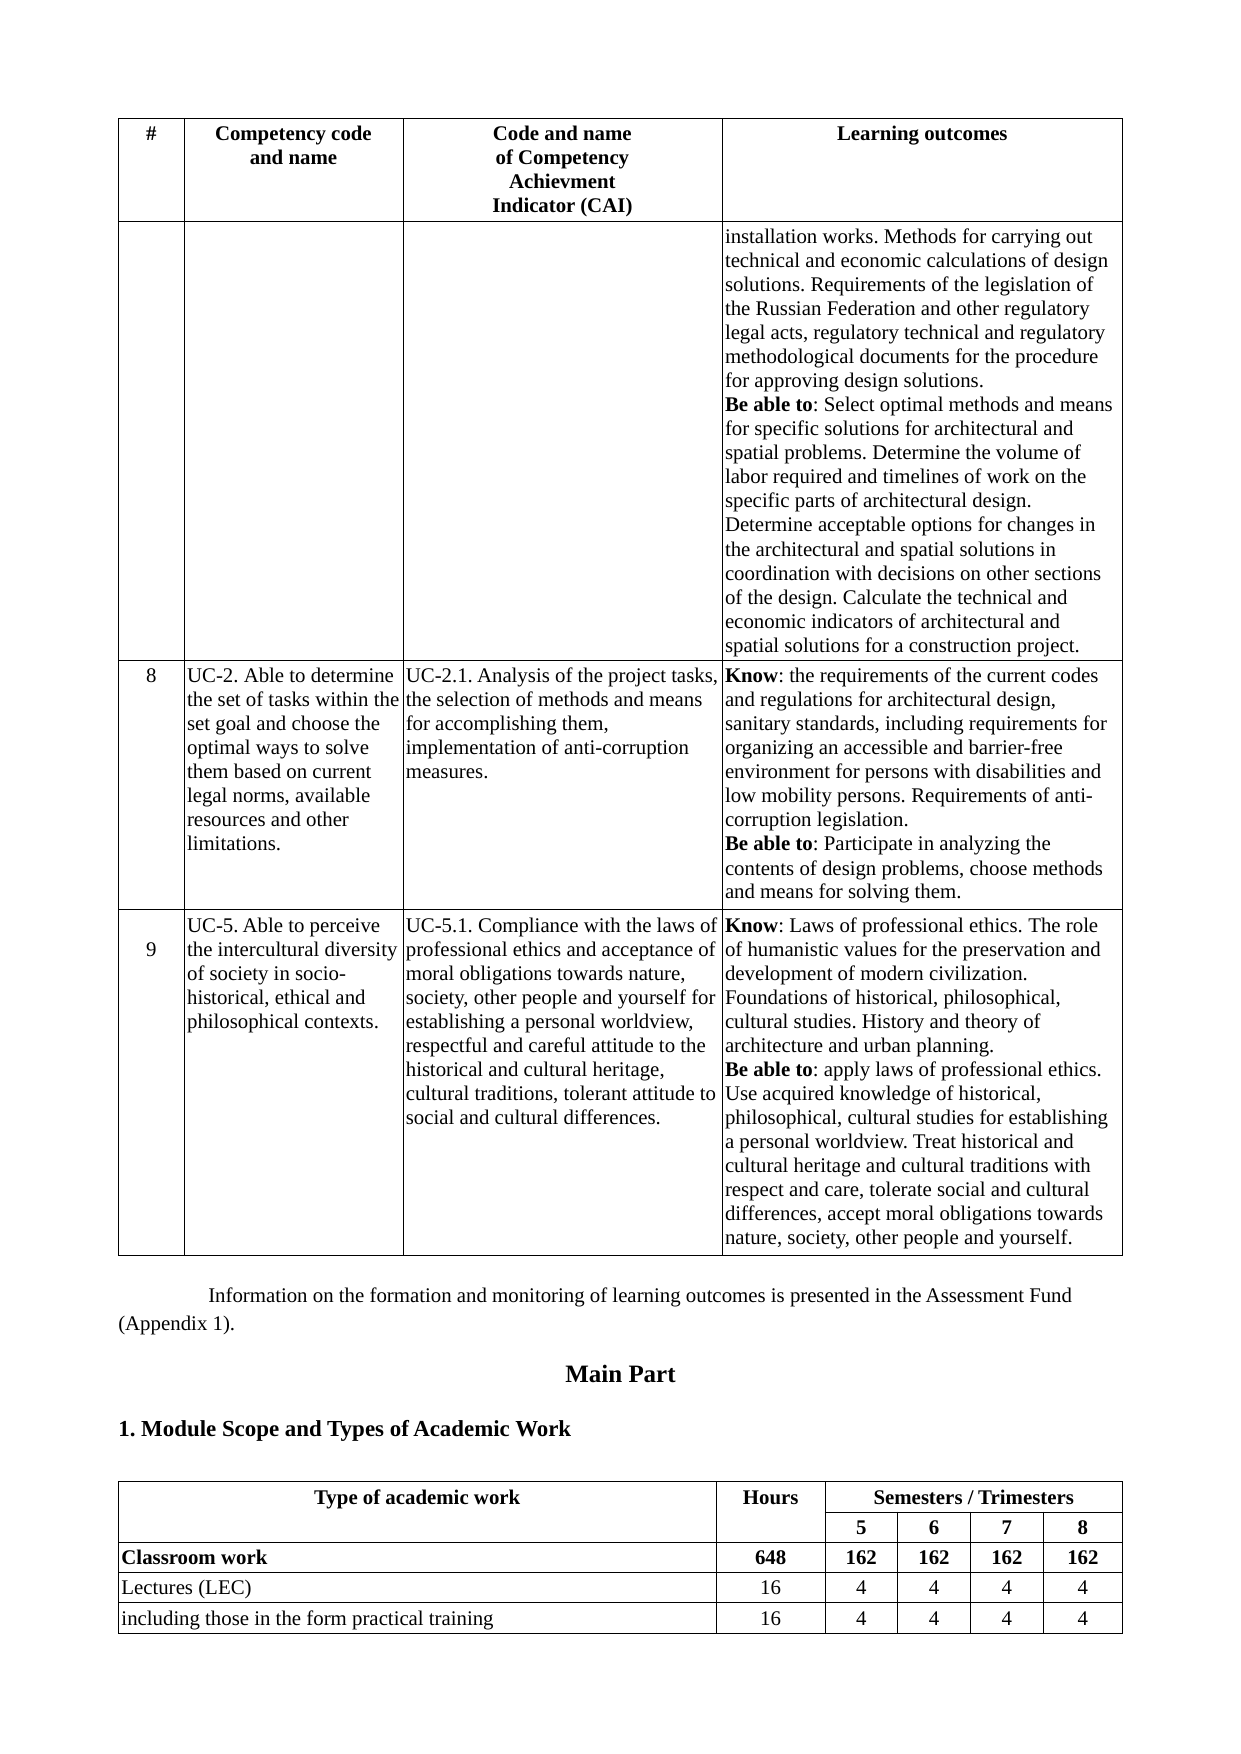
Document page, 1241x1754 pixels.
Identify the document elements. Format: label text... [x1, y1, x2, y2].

table_header Hours [717, 1482, 825, 1542]
table_cell 7 [971, 1513, 1043, 1542]
table_header # [119, 119, 184, 221]
subtitle 1. Module Scope and Types of Academic Work [118, 1415, 1122, 1441]
table_header Learning outcomes [723, 119, 1122, 221]
table_cell 162 [971, 1543, 1043, 1572]
table_cell 8 [1044, 1513, 1122, 1542]
table_cell including those in the form practical training [119, 1603, 716, 1632]
table_cell 16 [717, 1573, 825, 1602]
table_header Semesters / Trimesters [826, 1482, 1122, 1512]
table_cell 4 [826, 1573, 897, 1602]
table_cell 162 [898, 1543, 970, 1572]
table_cell 162 [826, 1543, 897, 1572]
table_cell 6 [898, 1513, 970, 1542]
table_cell 9 [119, 910, 184, 1255]
table_cell UC-5.1. Compliance with the laws of professional ethics and acceptance of moral obligations towards nature, society, other people and yourself for establishing a personal worldview, respectful and careful attitude to the historical and cultural heritage, cultural traditions, tolerant attitude to social and cultural differences. [404, 910, 722, 1255]
table_header Code and name of Competency Achievment Indicator (CAI) [404, 119, 722, 221]
table_cell 8 [119, 661, 184, 909]
table_cell Know: the requirements of the current codes and regulations for architectural design, sanitary standards, including requirements for organizing an accessible and barrier-free environment for persons with disabilities and low mobility persons. Requirements of anti-corruption legislation. Be able to: Participate in analyzing the contents of design problems, choose methods and means for solving them. [723, 661, 1122, 909]
table_cell 4 [1044, 1603, 1122, 1632]
table_cell Know: Laws of professional ethics. The role of humanistic values for the preservation and development of modern civilization. Foundations of historical, philosophical, cultural studies. History and theory of architecture and urban planning. Be able to: apply laws of professional ethics. Use acquired knowledge of historical, philosophical, cultural studies for establishing a personal worldview. Treat historical and cultural heritage and cultural traditions with respect and care, tolerate social and cultural differences, accept moral obligations towards nature, society, other people and yourself. [723, 910, 1122, 1255]
table_cell 4 [971, 1603, 1043, 1632]
table_cell installation works. Methods for carrying out technical and economic calculations of design solutions. Requirements of the legislation of the Russian Federation and other regulatory legal acts, regulatory technical and regulatory methodological documents for the procedure for approving design solutions. Be able to: Select optimal methods and means for specific solutions for architectural and spatial problems. Determine the volume of labor required and timelines of work on the specific parts of architectural design. Determine acceptable options for changes in the architectural and spatial solutions in coordination with decisions on other sections of the design. Calculate the technical and economic indicators of architectural and spatial solutions for a construction project. [723, 222, 1122, 660]
table_cell UC-5. Able to perceive the intercultural diversity of society in socio-historical, ethical and philosophical contexts. [185, 910, 403, 1255]
subtitle Main Part [118, 1359, 1122, 1388]
table_cell [404, 222, 722, 660]
table_cell [185, 222, 403, 660]
table_cell Classroom work [119, 1543, 716, 1572]
table_cell UC-2. Able to determine the set of tasks within the set goal and choose the optimal ways to solve them based on current legal norms, available resources and other limitations. [185, 661, 403, 909]
table_cell UC-2.1. Analysis of the project tasks, the selection of methods and means for accomplishing them, implementation of anti-corruption measures. [404, 661, 722, 909]
table_cell 648 [717, 1543, 825, 1572]
table_cell 5 [826, 1513, 897, 1542]
table_cell 4 [971, 1573, 1043, 1602]
table_cell 162 [1044, 1543, 1122, 1572]
table_cell 4 [1044, 1573, 1122, 1602]
table_cell [119, 222, 184, 660]
table_header Type of academic work [119, 1482, 716, 1542]
table_cell 16 [717, 1603, 825, 1632]
table_cell 4 [898, 1603, 970, 1632]
table_cell 4 [826, 1603, 897, 1632]
table_cell Lectures (LEC) [119, 1573, 716, 1602]
text Information on the formation and monitoring of learning outcomes is presented in the Assessment Fund (Appendix 1). [118, 1283, 1122, 1335]
table_cell 4 [898, 1573, 970, 1602]
table_header Competency code and name [185, 119, 403, 221]
